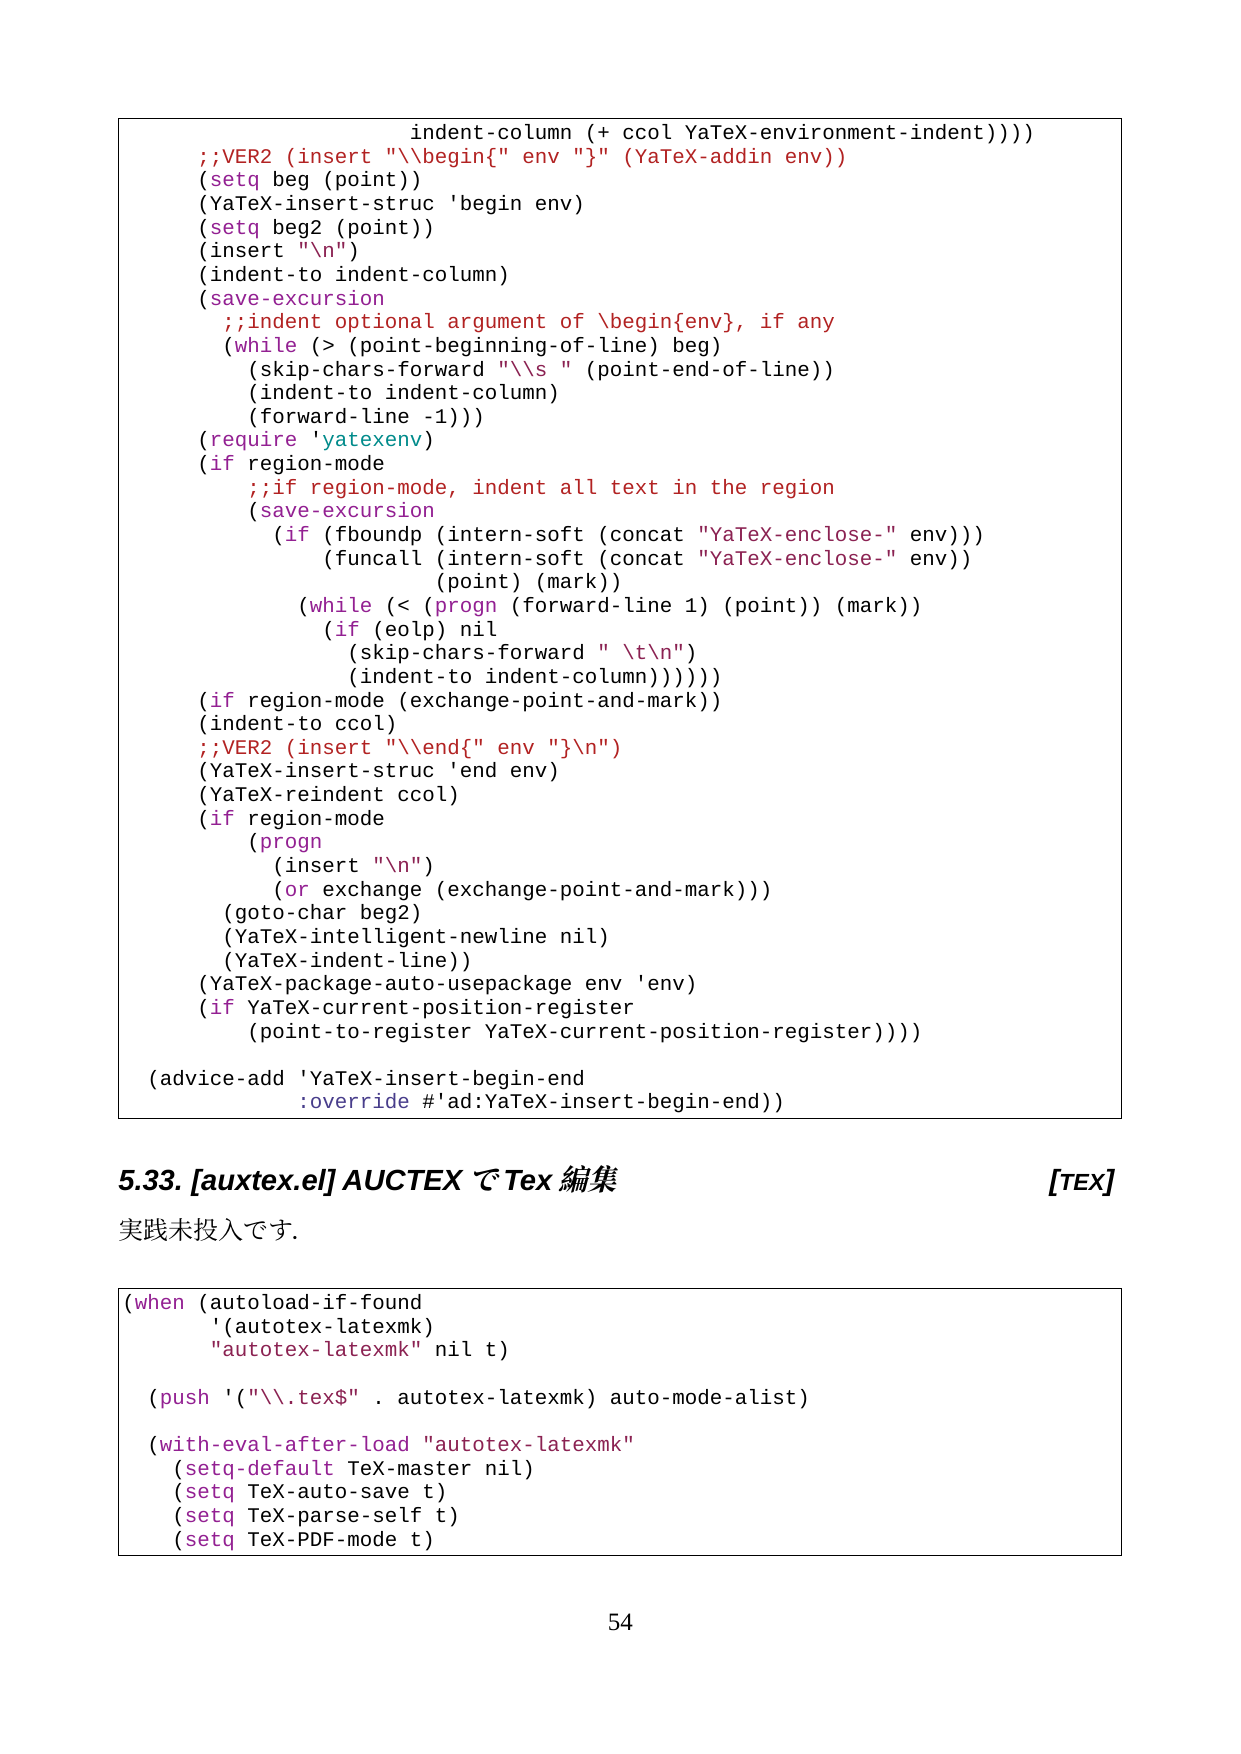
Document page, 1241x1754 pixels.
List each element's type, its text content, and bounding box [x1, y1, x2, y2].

text indent-column (+ ccol YaTeX-environment-indent)))) [119, 119, 1121, 142]
text (if region-mode [119, 804, 1121, 827]
text (setq beg2 (point)) [119, 213, 1121, 236]
text (while (> (point-beginning-of-line) beg) [119, 331, 1121, 354]
text "autotex-latexmk" nil t) [119, 1335, 1121, 1359]
text (while (< (progn (forward-line 1) (point)) (mark)) [119, 591, 1121, 615]
text ;;if region-mode, indent all text in the region [119, 473, 1121, 496]
text (YaTeX-intelligent-newline nil) [119, 922, 1121, 946]
text (save-excursion [119, 496, 1121, 520]
text (if YaTeX-current-position-register [119, 993, 1121, 1017]
text (insert "\n") [119, 236, 1121, 260]
text (with-eval-after-load "autotex-latexmk" [119, 1430, 1121, 1454]
text (indent-to indent-column) [119, 260, 1121, 284]
text (insert "\n") [119, 851, 1121, 875]
text (when (autoload-if-found [119, 1289, 1121, 1312]
text (indent-to indent-column) [119, 378, 1121, 402]
text (funcall (intern-soft (concat "YaTeX-enclose-" env)) [119, 544, 1121, 567]
text ;;VER2 (insert "\\end{" env "}\n") [119, 733, 1121, 757]
text (YaTeX-reindent ccol) [119, 780, 1121, 804]
text (YaTeX-insert-struc 'end env) [119, 757, 1121, 780]
text :override #'ad:YaTeX-insert-begin-end)) [119, 1088, 1121, 1118]
text (forward-line -1))) [119, 402, 1121, 426]
text (setq TeX-parse-self t) [119, 1501, 1121, 1524]
text '(autotex-latexmk) [119, 1312, 1121, 1335]
text (goto-char beg2) [119, 898, 1121, 922]
text (YaTeX-package-auto-usepackage env 'env) [119, 969, 1121, 993]
text (indent-to indent-column)))))) [119, 662, 1121, 686]
text (indent-to ccol) [119, 709, 1121, 733]
text (setq-default TeX-master nil) [119, 1454, 1121, 1477]
text (if region-mode (exchange-point-and-mark)) [119, 686, 1121, 709]
text (if region-mode [119, 449, 1121, 473]
text (push '("\\.tex$" . autotex-latexmk) auto-mode-alist) [119, 1383, 1121, 1406]
text (point-to-register YaTeX-current-position-register)))) [119, 1017, 1121, 1040]
text (if (eolp) nil [119, 615, 1121, 638]
text (setq TeX-auto-save t) [119, 1477, 1121, 1501]
text (skip-chars-forward " \t\n") [119, 638, 1121, 662]
text (if (fboundp (intern-soft (concat "YaTeX-enclose-" env))) [119, 520, 1121, 544]
text ;;indent optional argument of \begin{env}, if any [119, 307, 1121, 331]
text (progn [119, 827, 1121, 851]
subtitle [auxtex.el] AUCTEXでTex編集 [tex] [118, 1157, 1122, 1198]
text (setq TeX-PDF-mode t) [119, 1524, 1121, 1555]
text 実践未投入です． [118, 1211, 1122, 1276]
text (YaTeX-indent-line)) [119, 946, 1121, 969]
text (or exchange (exchange-point-and-mark))) [119, 875, 1121, 898]
text (point) (mark)) [119, 567, 1121, 591]
text (advice-add 'YaTeX-insert-begin-end [119, 1064, 1121, 1088]
text (require 'yatexenv) [119, 426, 1121, 449]
text (setq beg (point)) [119, 165, 1121, 189]
text (YaTeX-insert-struc 'begin env) [119, 189, 1121, 213]
text (save-excursion [119, 284, 1121, 307]
text (skip-chars-forward "\\s " (point-end-of-line)) [119, 354, 1121, 378]
text ;;VER2 (insert "\\begin{" env "}" (YaTeX-addin env)) [119, 142, 1121, 165]
